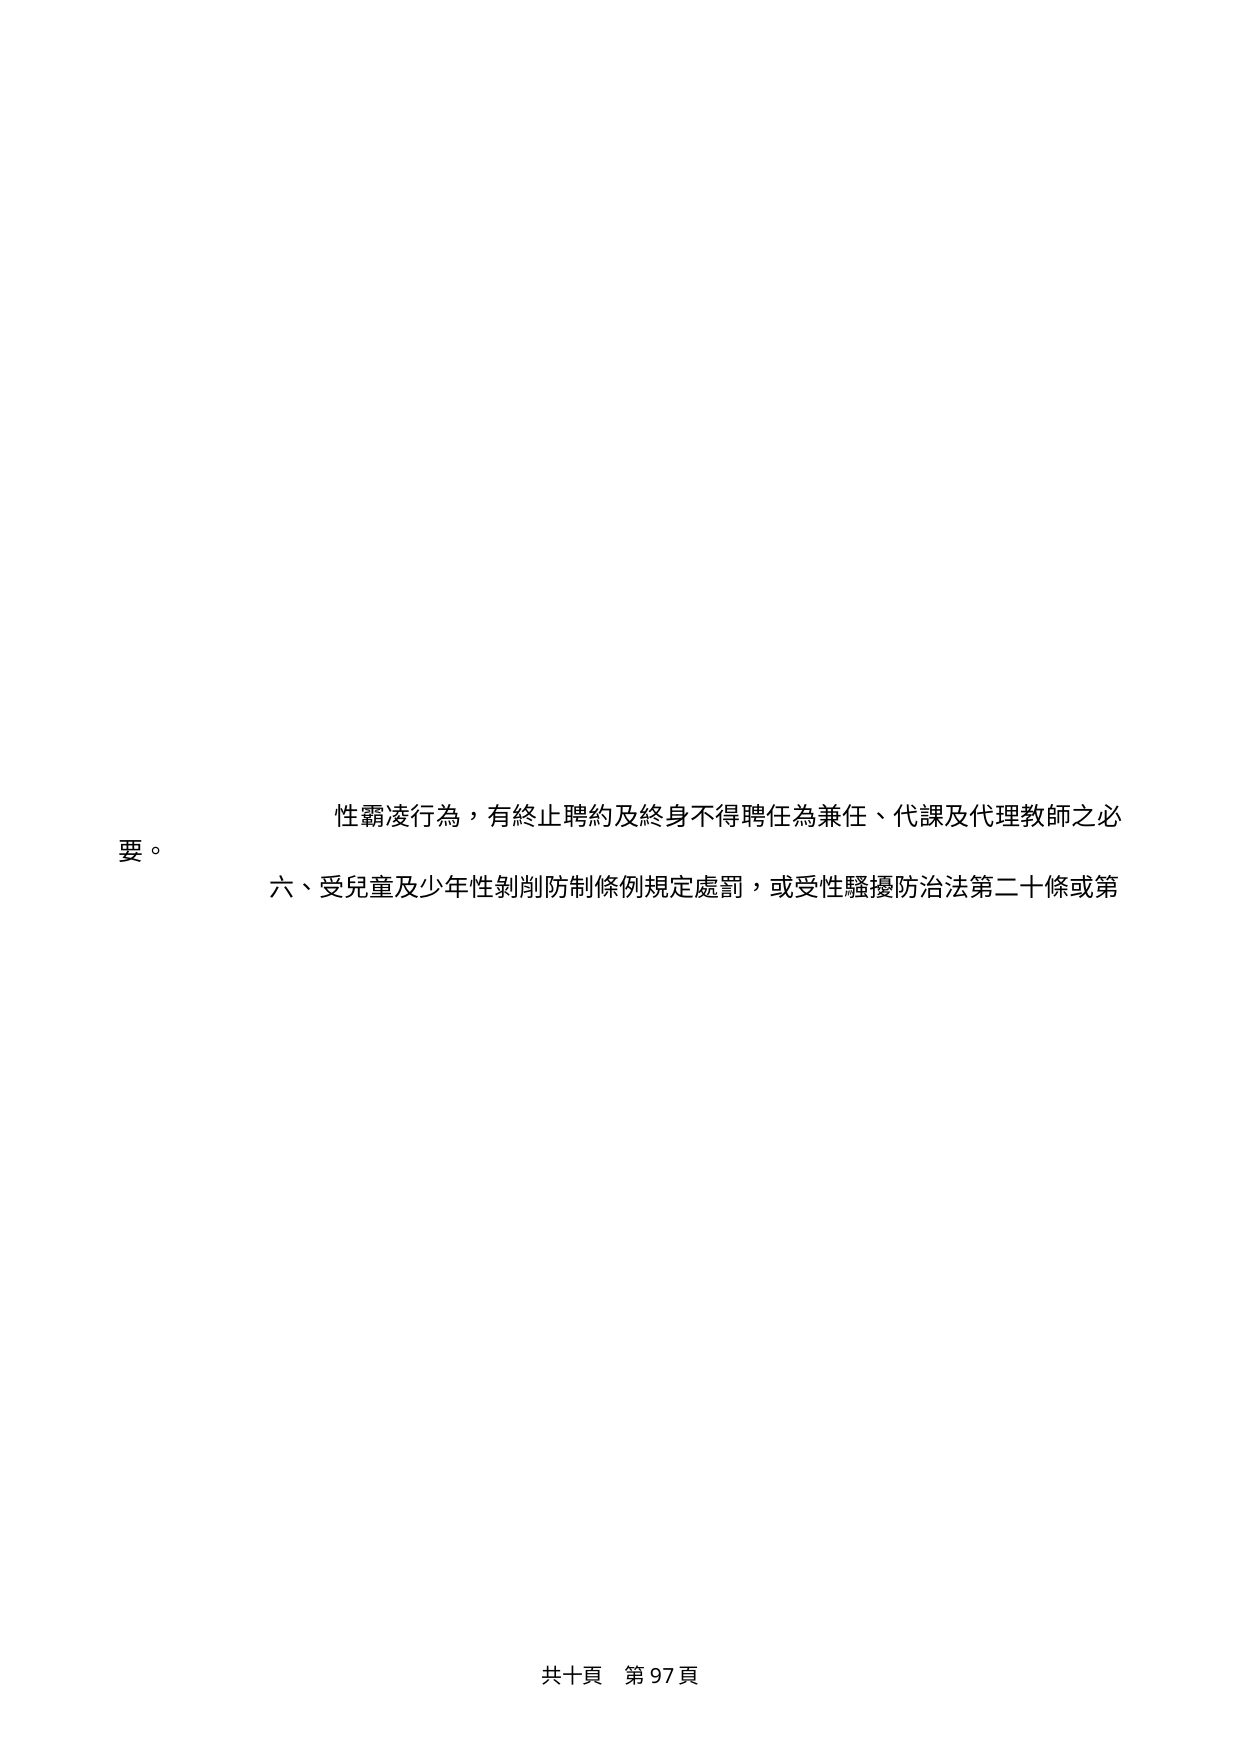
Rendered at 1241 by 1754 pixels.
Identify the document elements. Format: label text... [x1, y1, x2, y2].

text 性霸凌行為，有終止聘約及終身不得聘任為兼任、代課及代理教師之必要。 [118, 797, 1122, 868]
text 六、受兒童及少年性剝削防制條例規定處罰，或受性騷擾防治法第二十條或第 [118, 868, 1122, 903]
